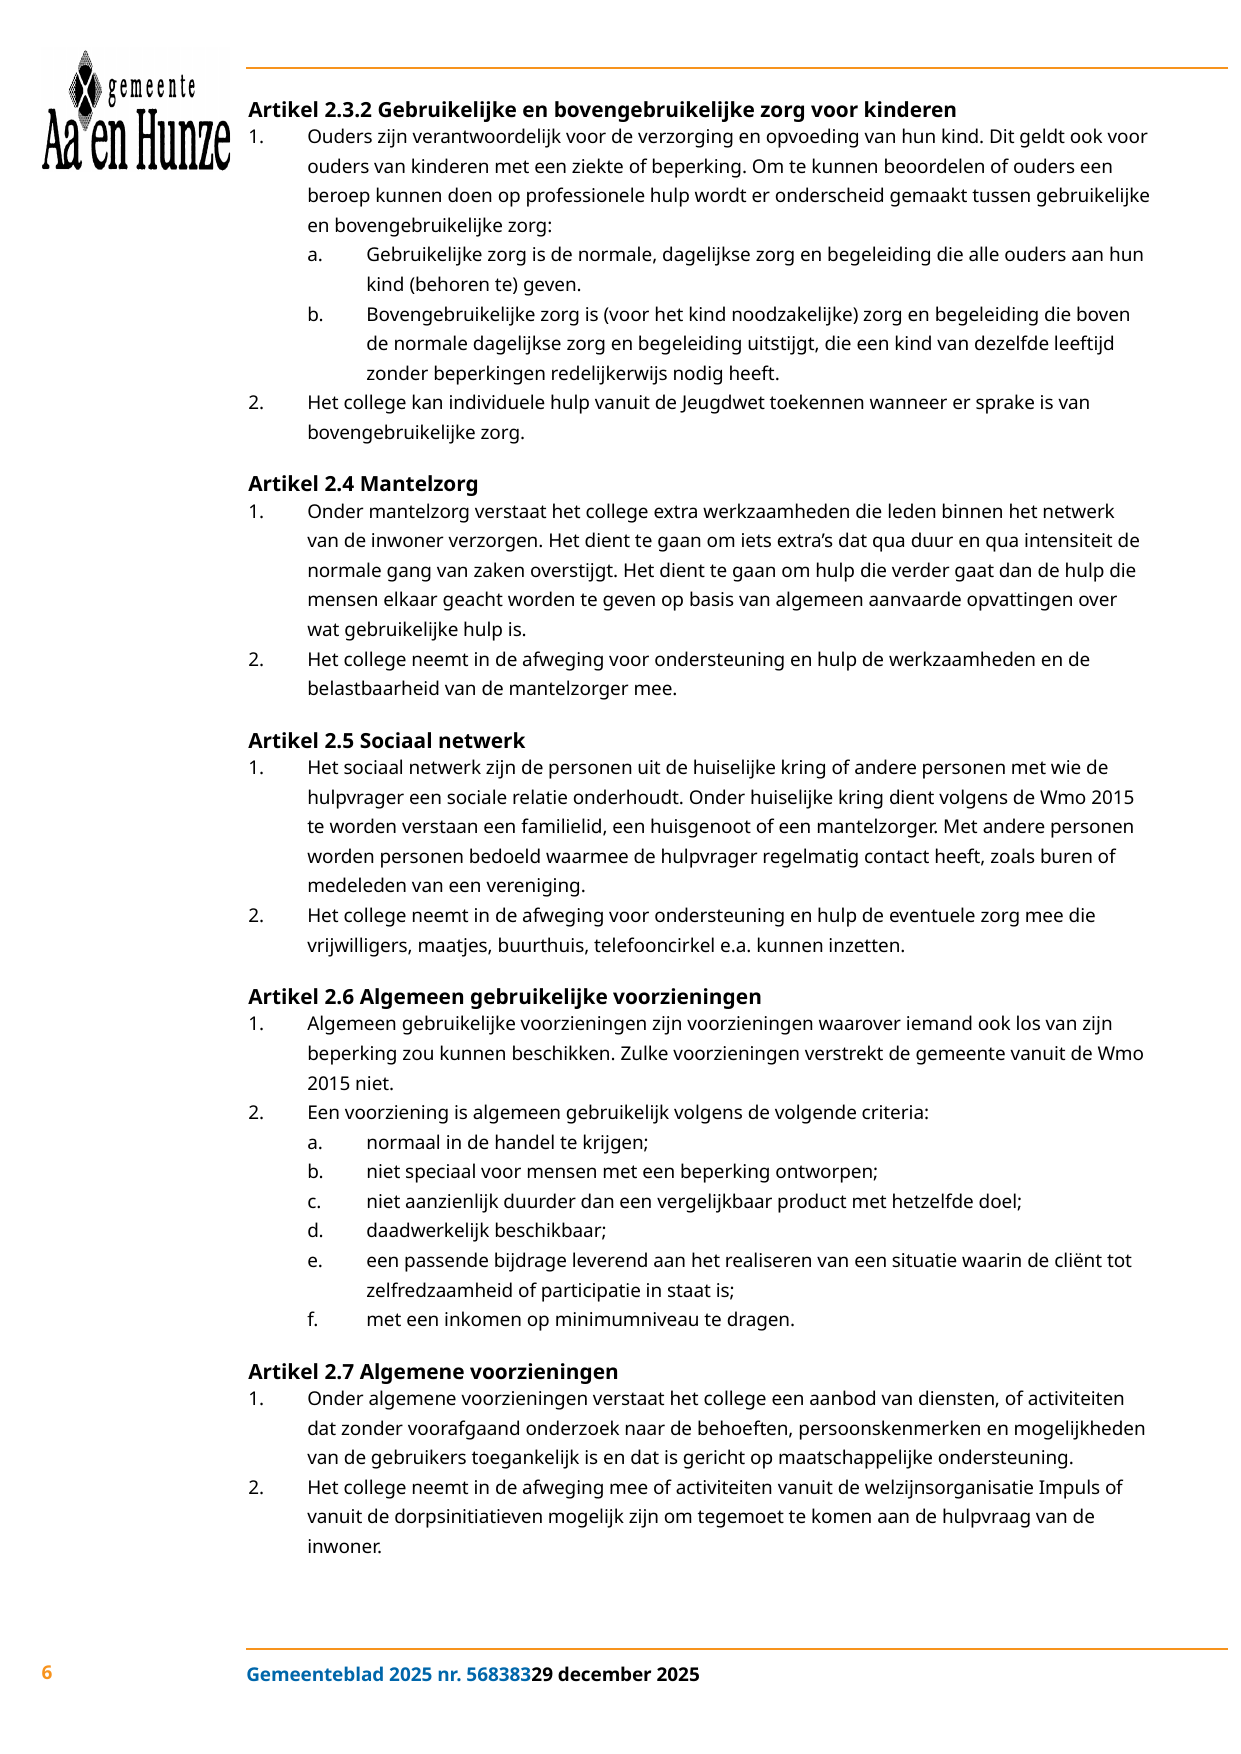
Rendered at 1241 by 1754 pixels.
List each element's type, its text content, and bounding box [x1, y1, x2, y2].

text Artikel 2.6 Algemeen gebruikelijke voorzieningen [248, 982, 1152, 1011]
list niet speciaal voor mensen met een beperking ontworpen; [307, 1158, 1152, 1184]
list Onder mantelzorg verstaat het college extra werkzaamheden die leden binnen het netwerk van de inwoner verzorgen. Het dient te gaan om iets extra’s dat qua duur en qua intensiteit de normale gang van zaken overstijgt. Het dient te gaan om hulp die verder gaat dan de hulp die mensen elkaar geacht worden te geven op basis van algemeen aanvaarde opvattingen over wat gebruikelijke hulp is. [248, 498, 1152, 642]
list Het sociaal netwerk zijn de personen uit de huiselijke kring of andere personen met wie de hulpvrager een sociale relatie onderhoudt. Onder huiselijke kring dient volgens de Wmo 2015 te worden verstaan een familielid, een huisgenoot of een mantelzorger. Met andere personen worden personen bedoeld waarmee de hulpvrager regelmatig contact heeft, zoals buren of medeleden van een vereniging. [248, 754, 1152, 898]
list Bovengebruikelijke zorg is (voor het kind noodzakelijke) zorg en begeleiding die boven de normale dagelijkse zorg en begeleiding uitstijgt, die een kind van dezelfde leeftijd zonder beperkingen redelijkerwijs nodig heeft. [307, 301, 1152, 386]
list niet aanzienlijk duurder dan een vergelijkbaar product met hetzelfde doel; [307, 1188, 1152, 1214]
list Algemeen gebruikelijke voorzieningen zijn voorzieningen waarover iemand ook los van zijn beperking zou kunnen beschikken. Zulke voorzieningen verstrekt de gemeente vanuit de Wmo 2015 niet. [248, 1011, 1152, 1096]
list Een voorziening is algemeen gebruikelijk volgens de volgende criteria: [248, 1099, 1152, 1125]
list Het college neemt in de afweging mee of activiteiten vanuit de welzijnsorganisatie Impuls of vanuit de dorpsinitiatieven mogelijk zijn om tegemoet te komen aan de hulpvraag van de inwoner. [248, 1474, 1152, 1559]
list een passende bijdrage leverend aan het realiseren van een situatie waarin de cliënt tot zelfredzaamheid of participatie in staat is; [307, 1247, 1152, 1303]
list normaal in de handel te krijgen; [307, 1129, 1152, 1155]
list Het college neemt in de afweging voor ondersteuning en hulp de werkzaamheden en de belastbaarheid van de mantelzorger mee. [248, 646, 1152, 701]
list Ouders zijn verantwoordelijk voor de verzorging en opvoeding van hun kind. Dit geldt ook voor ouders van kinderen met een ziekte of beperking. Om te kunnen beoordelen of ouders een beroep kunnen doen op professionele hulp wordt er onderscheid gemaakt tussen gebruikelijke en bovengebruikelijke zorg: [248, 123, 1152, 238]
list Gebruikelijke zorg is de normale, dagelijkse zorg en begeleiding die alle ouders aan hun kind (behoren te) geven. [307, 242, 1152, 297]
list Het college neemt in de afweging voor ondersteuning en hulp de eventuele zorg mee die vrijwilligers, maatjes, buurthuis, telefooncirkel e.a. kunnen inzetten. [248, 902, 1152, 957]
list met een inkomen op minimumniveau te dragen. [307, 1306, 1152, 1332]
list Het college kan individuele hulp vanuit de Jeugdwet toekennen wanneer er sprake is van bovengebruikelijke zorg. [248, 389, 1152, 445]
text Artikel 2.5 Sociaal netwerk [248, 726, 1152, 754]
list daadwerkelijk beschikbaar; [307, 1218, 1152, 1243]
text Artikel 2.3.2 Gebruikelijke en bovengebruikelijke zorg voor kinderen [248, 95, 1152, 123]
text Artikel 2.7 Algemene voorzieningen [248, 1357, 1152, 1385]
text Artikel 2.4 Mantelzorg [248, 469, 1152, 498]
picture [41, 47, 231, 172]
list Onder algemene voorzieningen verstaat het college een aanbod van diensten, of activiteiten dat zonder voorafgaand onderzoek naar de behoeften, persoonskenmerken en mogelijkheden van de gebruikers toegankelijk is en dat is gericht op maatschappelijke ondersteuning. [248, 1385, 1152, 1470]
